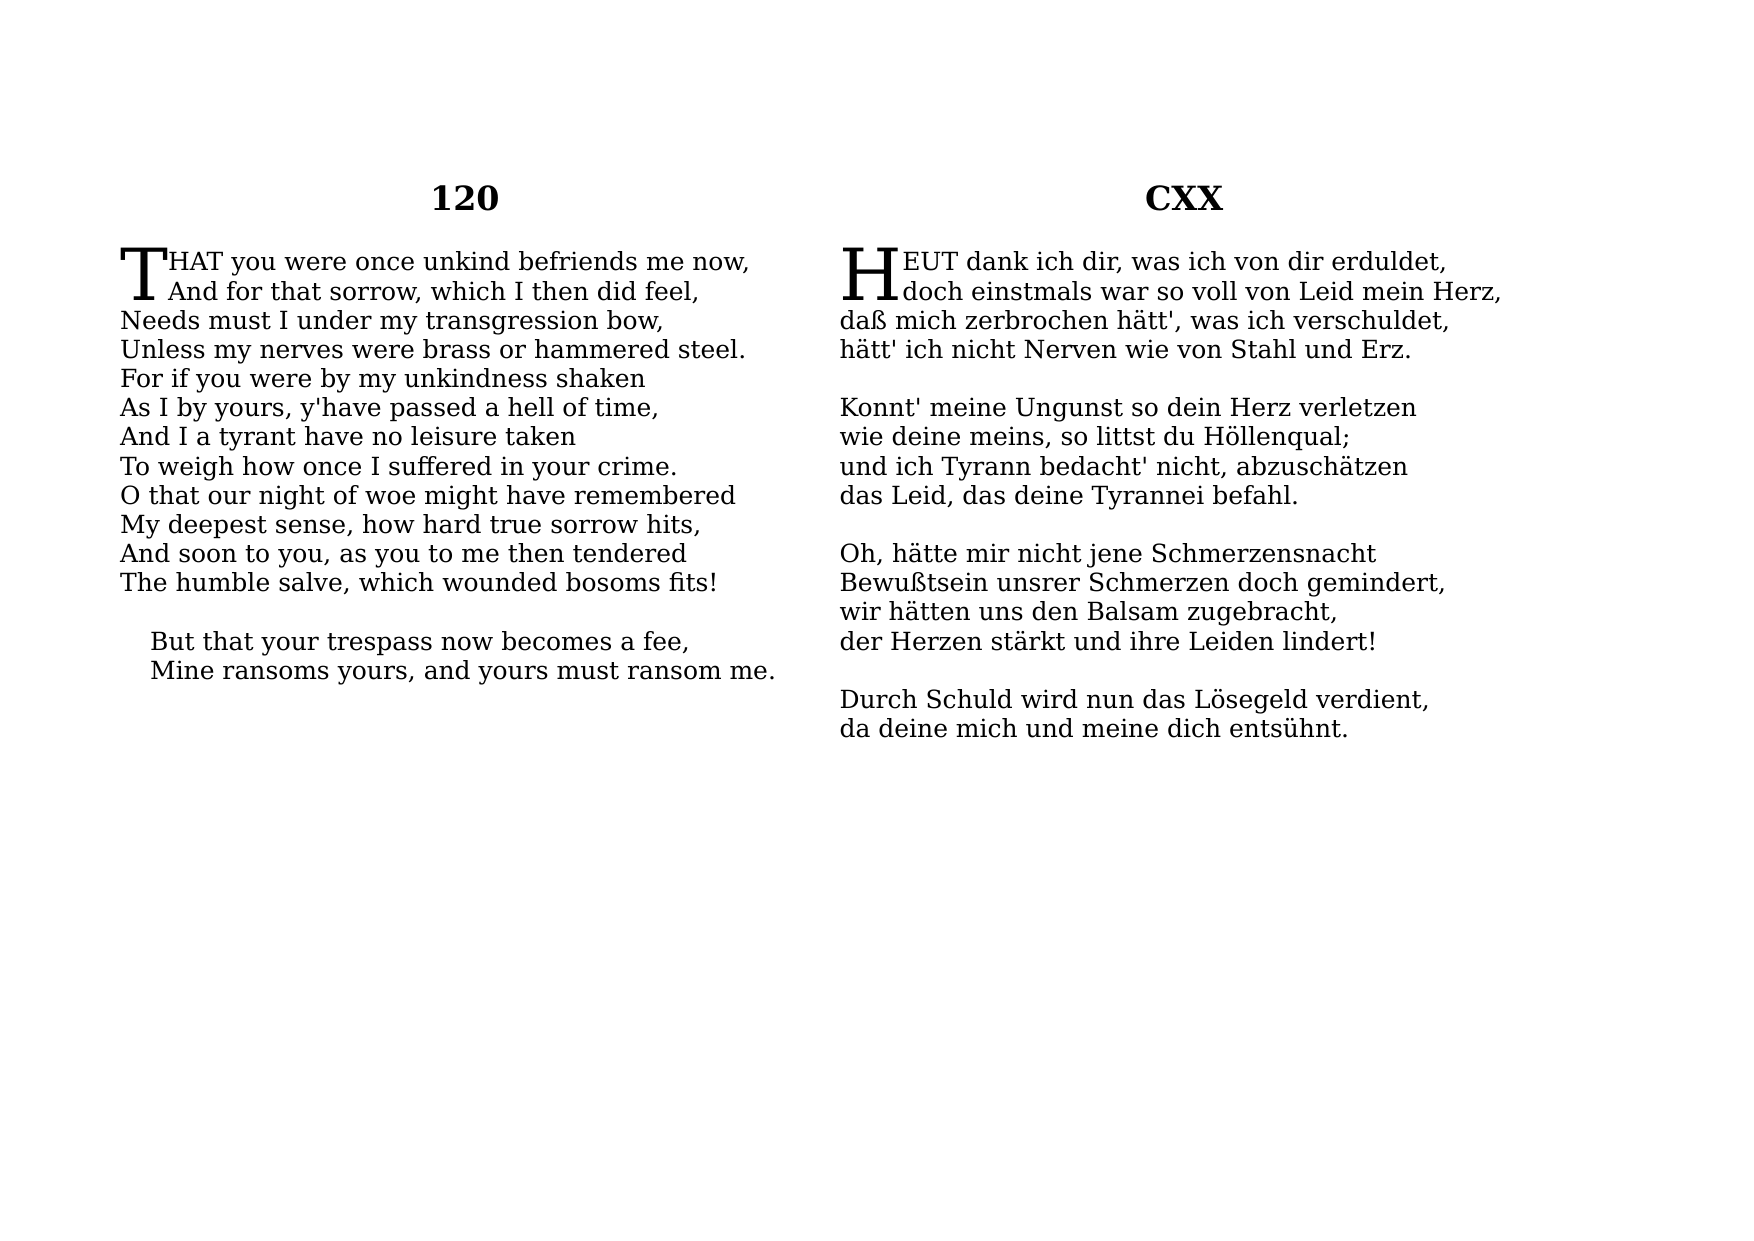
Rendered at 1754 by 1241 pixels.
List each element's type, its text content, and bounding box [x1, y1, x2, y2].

text But that your trespass now becomes a fee, Mine ransoms yours, and yours must ransom me. [150, 627, 809, 685]
text HEUT dank ich dir, was ich von dir erduldet, doch einstmals war so voll von Leid mein Herz, daß mich zerbrochen hätt', was ich verschuldet, hätt' ich nicht Nerven wie von Stahl und Erz. [839, 247, 1528, 364]
text Durch Schuld wird nun das Lösegeld verdient, da deine mich und meine dich entsühnt. [839, 685, 1528, 743]
text Konnt' meine Ungunst so dein Herz verletzen wie deine meins, so littst du Höllenqual; und ich Tyrann bedacht' nicht, abzuschätzen das Leid, das deine Tyrannei befahl. [839, 393, 1528, 510]
text Oh, hätte mir nicht jene Schmerzensnacht Bewußtsein unsrer Schmerzen doch gemindert, wir hätten uns den Balsam zugebracht, der Herzen stärkt und ihre Leiden lindert! [839, 539, 1528, 656]
text THAT you were once unkind befriends me now, And for that sorrow, which I then did feel, Needs must I under my transgression bow, Unless my nerves were brass or hammered steel. For if you were by my unkindness shaken As I by yours, y'have passed a hell of time, And I a tyrant have no leisure taken To weigh how once I suffered in your crime. O that our night of woe might have remembered My deepest sense, how hard true sorrow hits, And soon to you, as you to me then tendered The humble salve, which wounded bosoms fits! [120, 247, 809, 597]
text 120 [120, 179, 809, 218]
text CXX [839, 179, 1528, 218]
